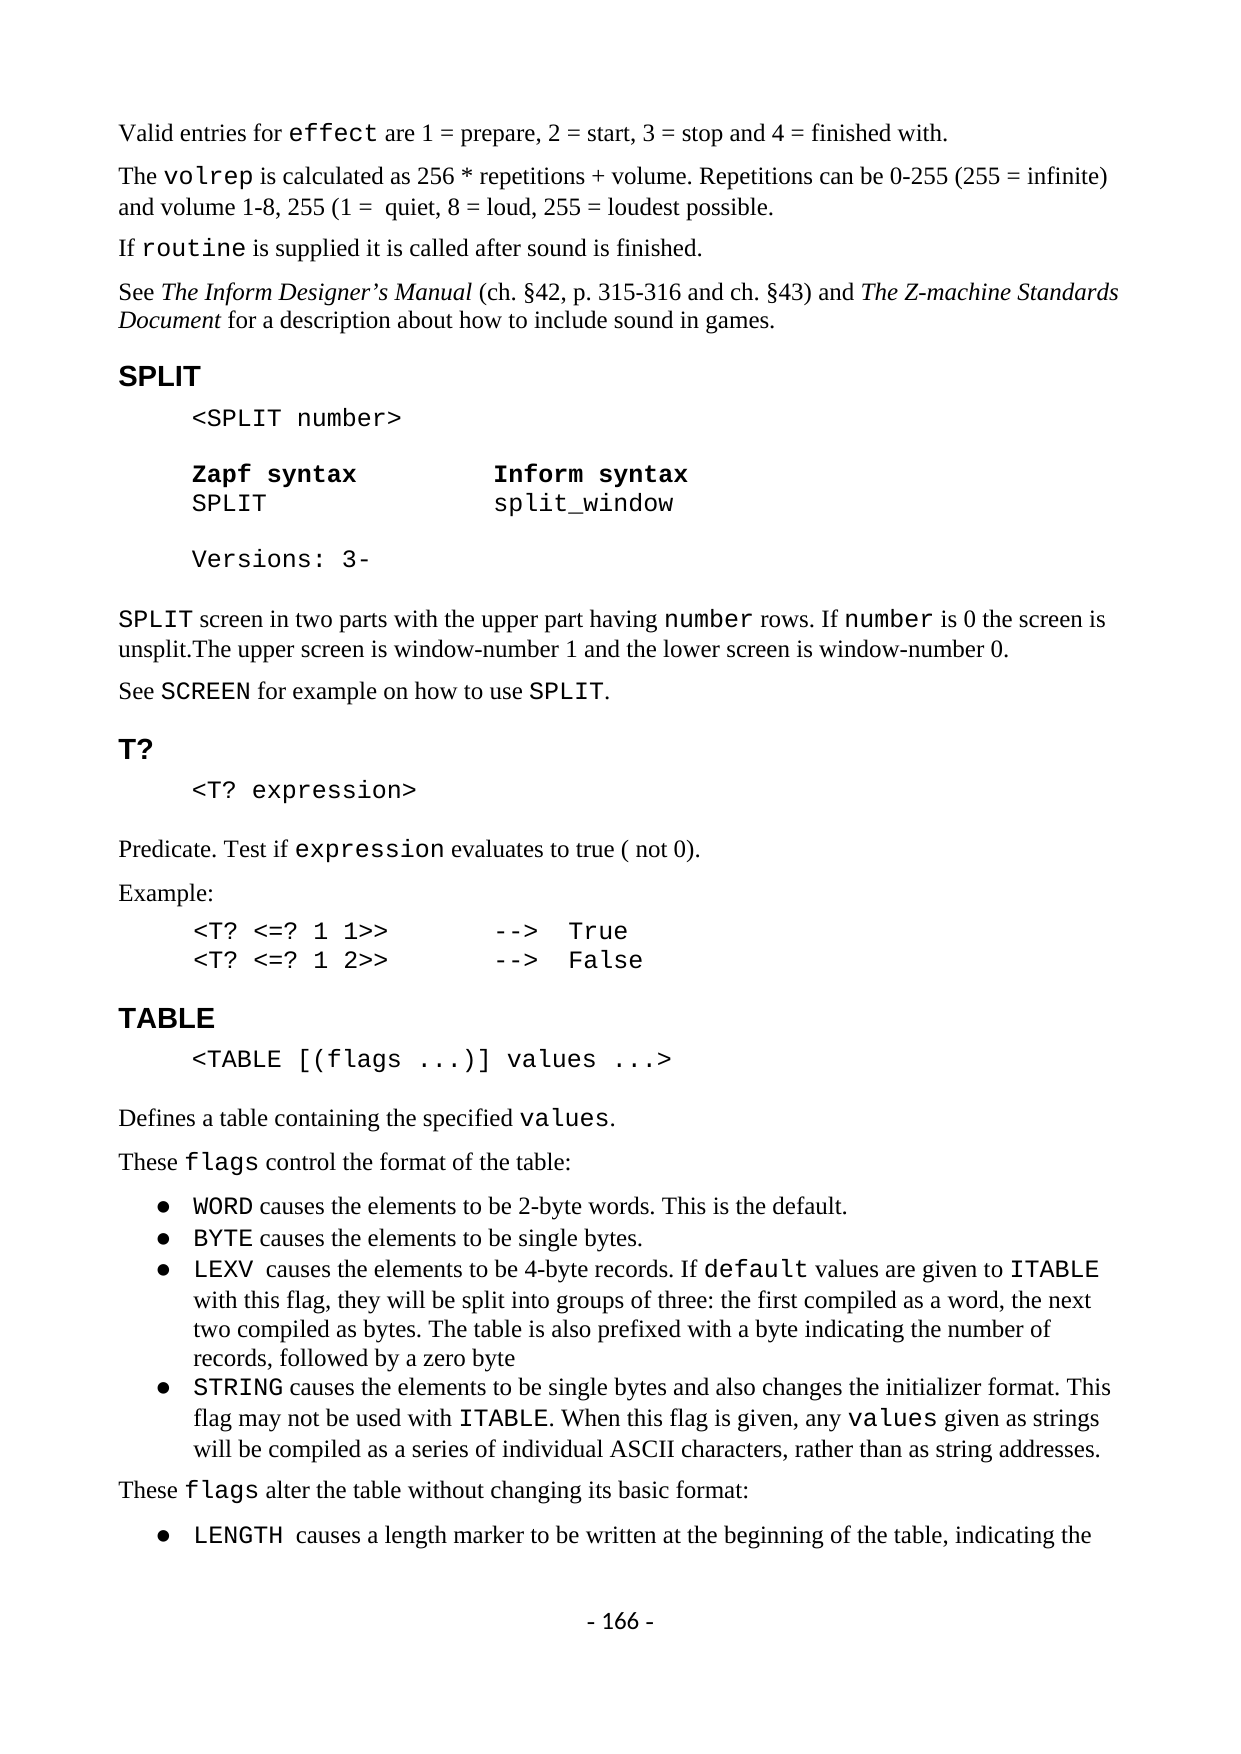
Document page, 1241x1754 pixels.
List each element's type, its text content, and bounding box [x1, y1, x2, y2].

list LEXV causes the elements to be 4-byte records. If default values are given to ITABLE with this flag, they will be split into groups of three: the first compiled as a word, the next two compiled as bytes. The table is also prefixed with a byte indicating the number of records, followed by a zero byte [156, 1253, 1122, 1372]
list LENGTH causes a length marker to be written at the beginning of the table, indicating the [156, 1519, 1122, 1551]
text Predicate. Test if expression evaluates to true ( not 0). [118, 834, 1122, 865]
text Zapf syntax Inform syntax [192, 462, 1122, 490]
text <T? expression> [192, 778, 1122, 806]
subtitle SPLIT [43, 359, 1122, 393]
text If routine is supplied it is called after sound is finished. [118, 233, 1122, 264]
text Valid entries for effect are 1 = prepare, 2 = start, 3 = stop and 4 = finished with. [118, 118, 1122, 149]
text <T? <=? 1 1>> --> True <T? <=? 1 2>> --> False [118, 919, 1122, 976]
text Example: [118, 878, 1122, 906]
text Defines a table containing the specified values. [118, 1103, 1122, 1134]
text SPLIT screen in two parts with the upper part having number rows. If number is 0 the screen is unsplit.The upper screen is window-number 1 and the lower screen is window-number 0. [118, 604, 1122, 663]
text SPLIT split_window [192, 490, 1122, 519]
list WORD causes the elements to be 2-byte words. This is the default. [156, 1190, 1122, 1222]
subtitle T? [43, 732, 1122, 765]
text These flags control the format of the table: [118, 1147, 1122, 1177]
list BYTE causes the elements to be single bytes. [156, 1222, 1122, 1253]
subtitle TABLE [43, 1001, 1122, 1034]
text See SCREEN for example on how to use SPLIT. [118, 676, 1122, 707]
text Versions: 3- [192, 547, 1122, 575]
text The volrep is calculated as 256 * repetitions + volume. Repetitions can be 0-255 (255 = infinite) and volume 1-8, 255 (1 = quiet, 8 = loud, 255 = loudest possible. [118, 161, 1122, 221]
text <SPLIT number> [192, 405, 1122, 434]
text See The Inform Designer’s Manual (ch. §42, p. 315-316 and ch. §43) and The Z-machine Standards Document for a description about how to include sound in games. [118, 277, 1122, 334]
text These flags alter the table without changing its basic format: [118, 1475, 1122, 1506]
list STRING causes the elements to be single bytes and also changes the initializer format. This flag may not be used with ITABLE. When this flag is given, any values given as strings will be compiled as a series of individual ASCII characters, rather than as string addresses. [156, 1372, 1122, 1463]
text <TABLE [(flags ...)] values ...> [192, 1047, 1122, 1075]
